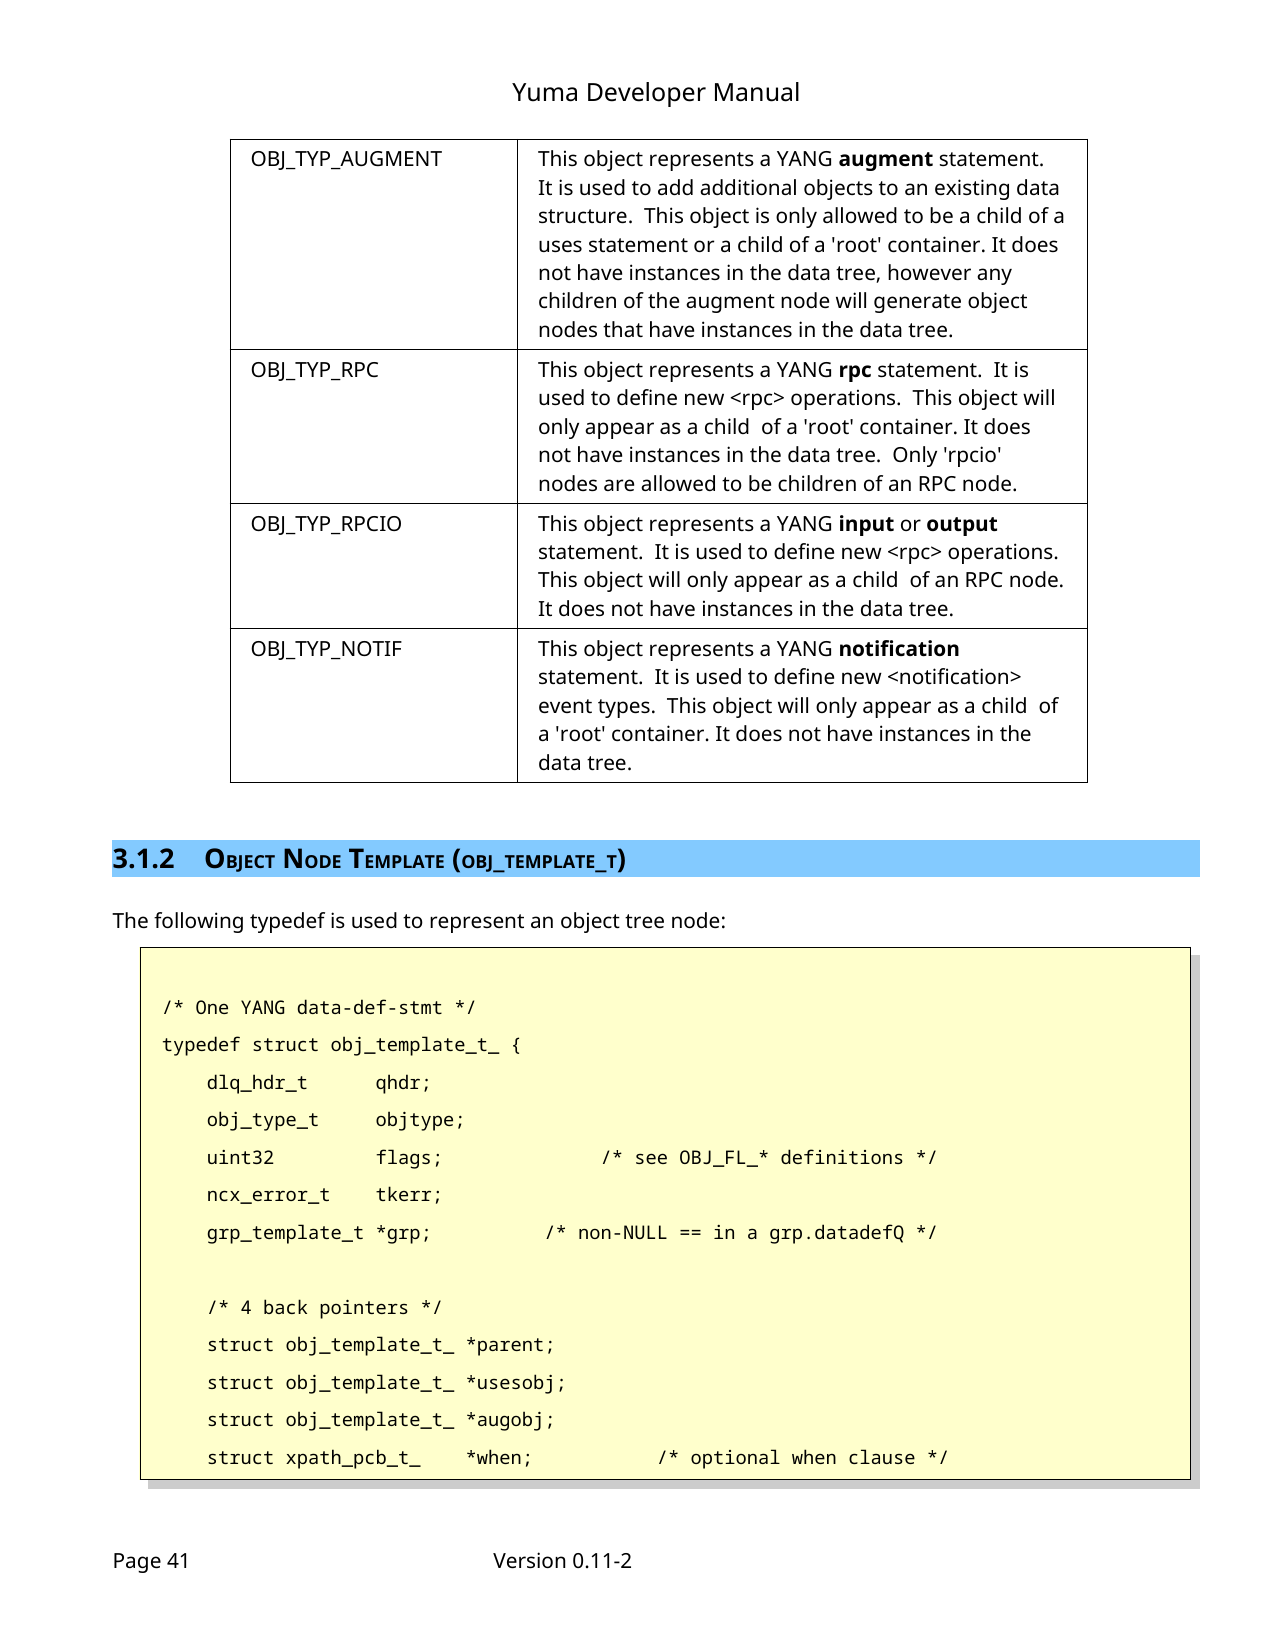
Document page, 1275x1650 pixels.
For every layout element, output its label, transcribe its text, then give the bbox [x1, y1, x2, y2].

text dlq_hdr_t qhdr; [141, 1059, 1190, 1095]
text typedef struct obj_template_t_ { [141, 1022, 1190, 1057]
text ncx_error_t tkerr; [141, 1172, 1190, 1207]
text grp_template_t *grp; /* non-NULL == in a grp.datadefQ */ [141, 1209, 1190, 1245]
text obj_type_t objtype; [141, 1097, 1190, 1132]
table_cell This object represents a YANG input or output statement. It is used to define new <rpc> operations. This object will only appear as a child of an RPC node. It does not have instances in the data tree. [518, 504, 1087, 628]
text struct xpath_pcb_t_ *when; /* optional when clause */ [141, 1434, 1190, 1479]
table_cell This object represents a YANG notification statement. It is used to define new <notification> event types. This object will only appear as a child of a 'root' container. It does not have instances in the data tree. [518, 629, 1087, 782]
subtitle Object Node Template (obj_template_t) [112, 840, 1200, 877]
table_cell This object represents a YANG augment statement. It is used to add additional objects to an existing data structure. This object is only allowed to be a child of a uses statement or a child of a 'root' container. It does not have instances in the data tree, however any children of the augment node will generate object nodes that have instances in the data tree. [518, 140, 1087, 349]
text /* 4 back pointers */ [141, 1284, 1190, 1320]
text struct obj_template_t_ *parent; [141, 1322, 1190, 1357]
text The following typedef is used to represent an object tree node: [112, 906, 1200, 934]
table_cell OBJ_TYP_NOTIF [231, 629, 517, 782]
text struct obj_template_t_ *augobj; [141, 1397, 1190, 1432]
table_cell OBJ_TYP_RPC [231, 350, 517, 503]
table_cell This object represents a YANG rpc statement. It is used to define new <rpc> operations. This object will only appear as a child of a 'root' container. It does not have instances in the data tree. Only 'rpcio' nodes are allowed to be children of an RPC node. [518, 350, 1087, 503]
table_cell OBJ_TYP_RPCIO [231, 504, 517, 628]
text struct obj_template_t_ *usesobj; [141, 1359, 1190, 1395]
table_cell OBJ_TYP_AUGMENT [231, 140, 517, 349]
text /* One YANG data-def-stmt */ [141, 984, 1190, 1020]
text uint32 flags; /* see OBJ_FL_* definitions */ [141, 1134, 1190, 1170]
